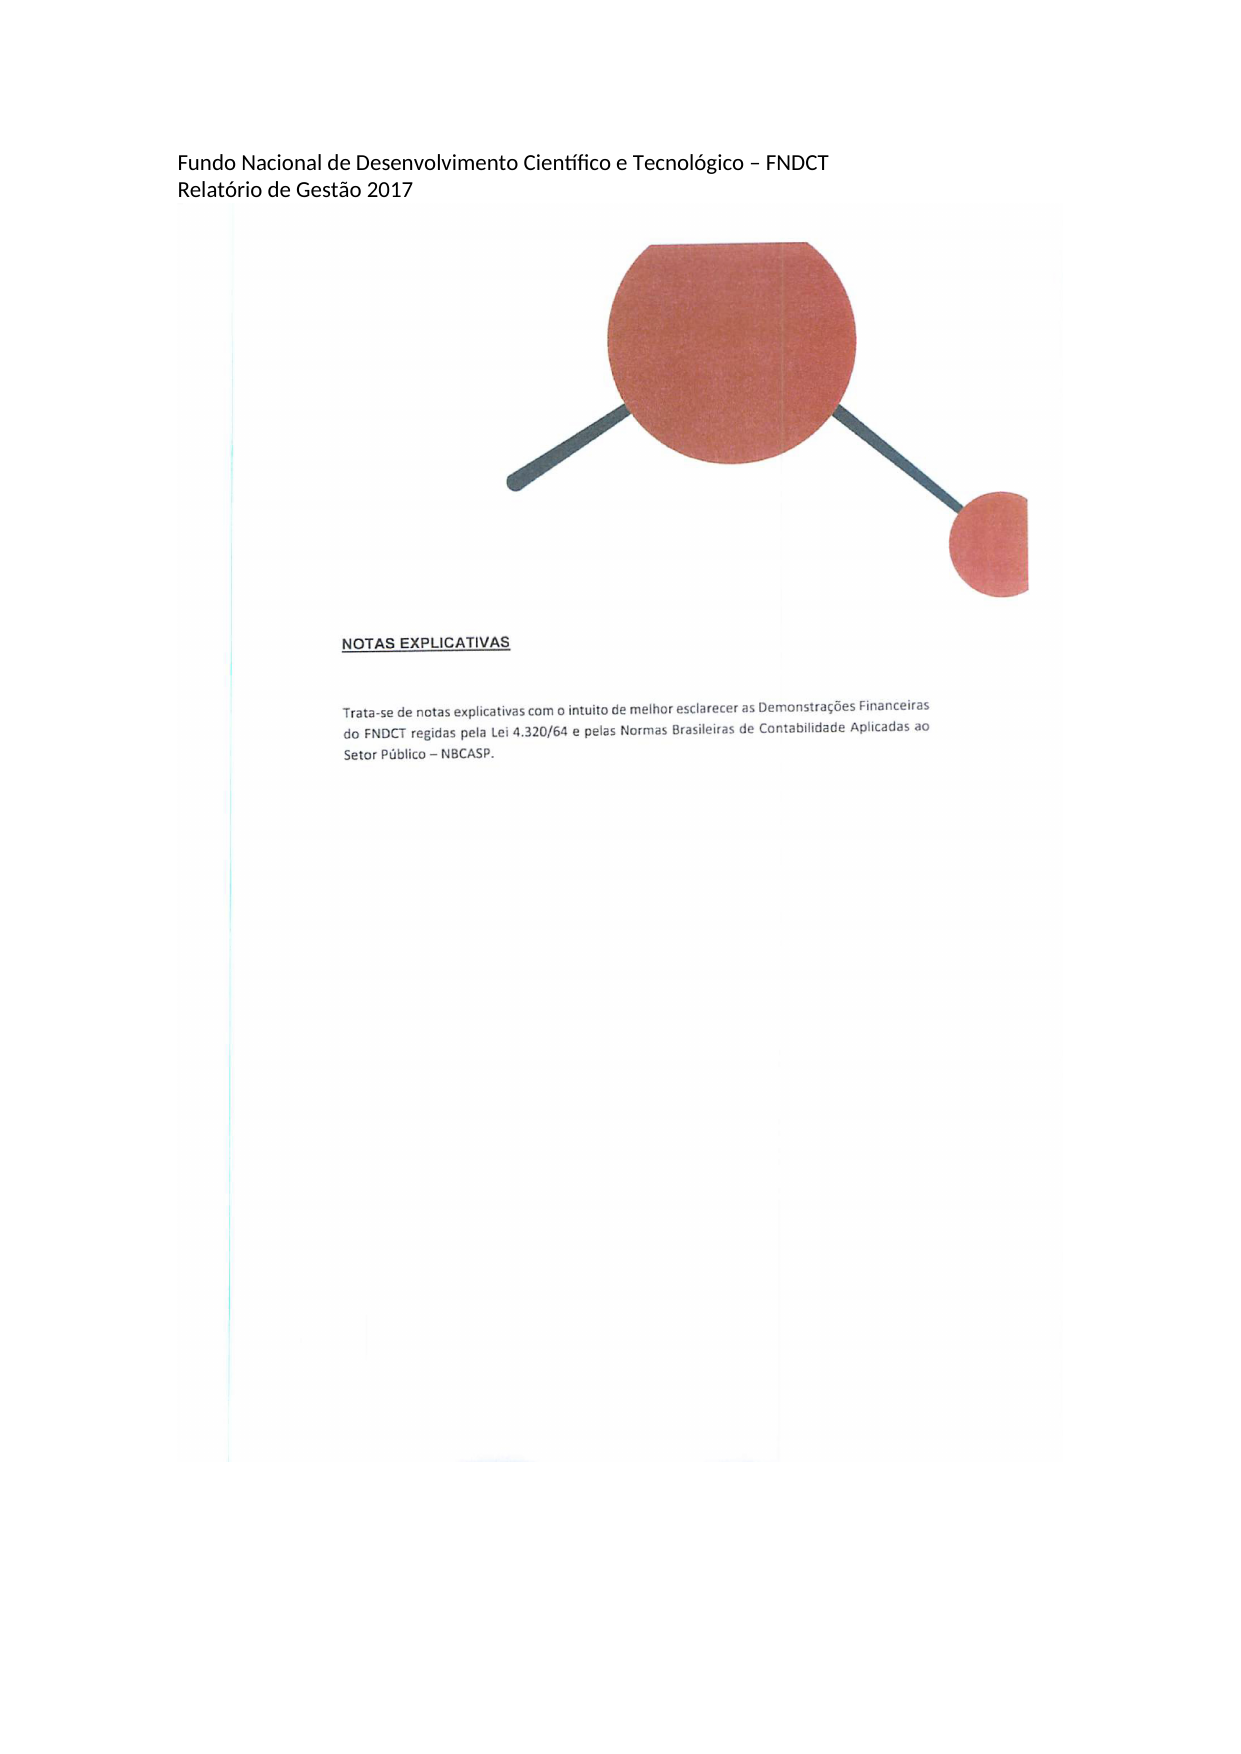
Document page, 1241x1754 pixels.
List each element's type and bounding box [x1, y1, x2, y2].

picture [177, 203, 1063, 1462]
